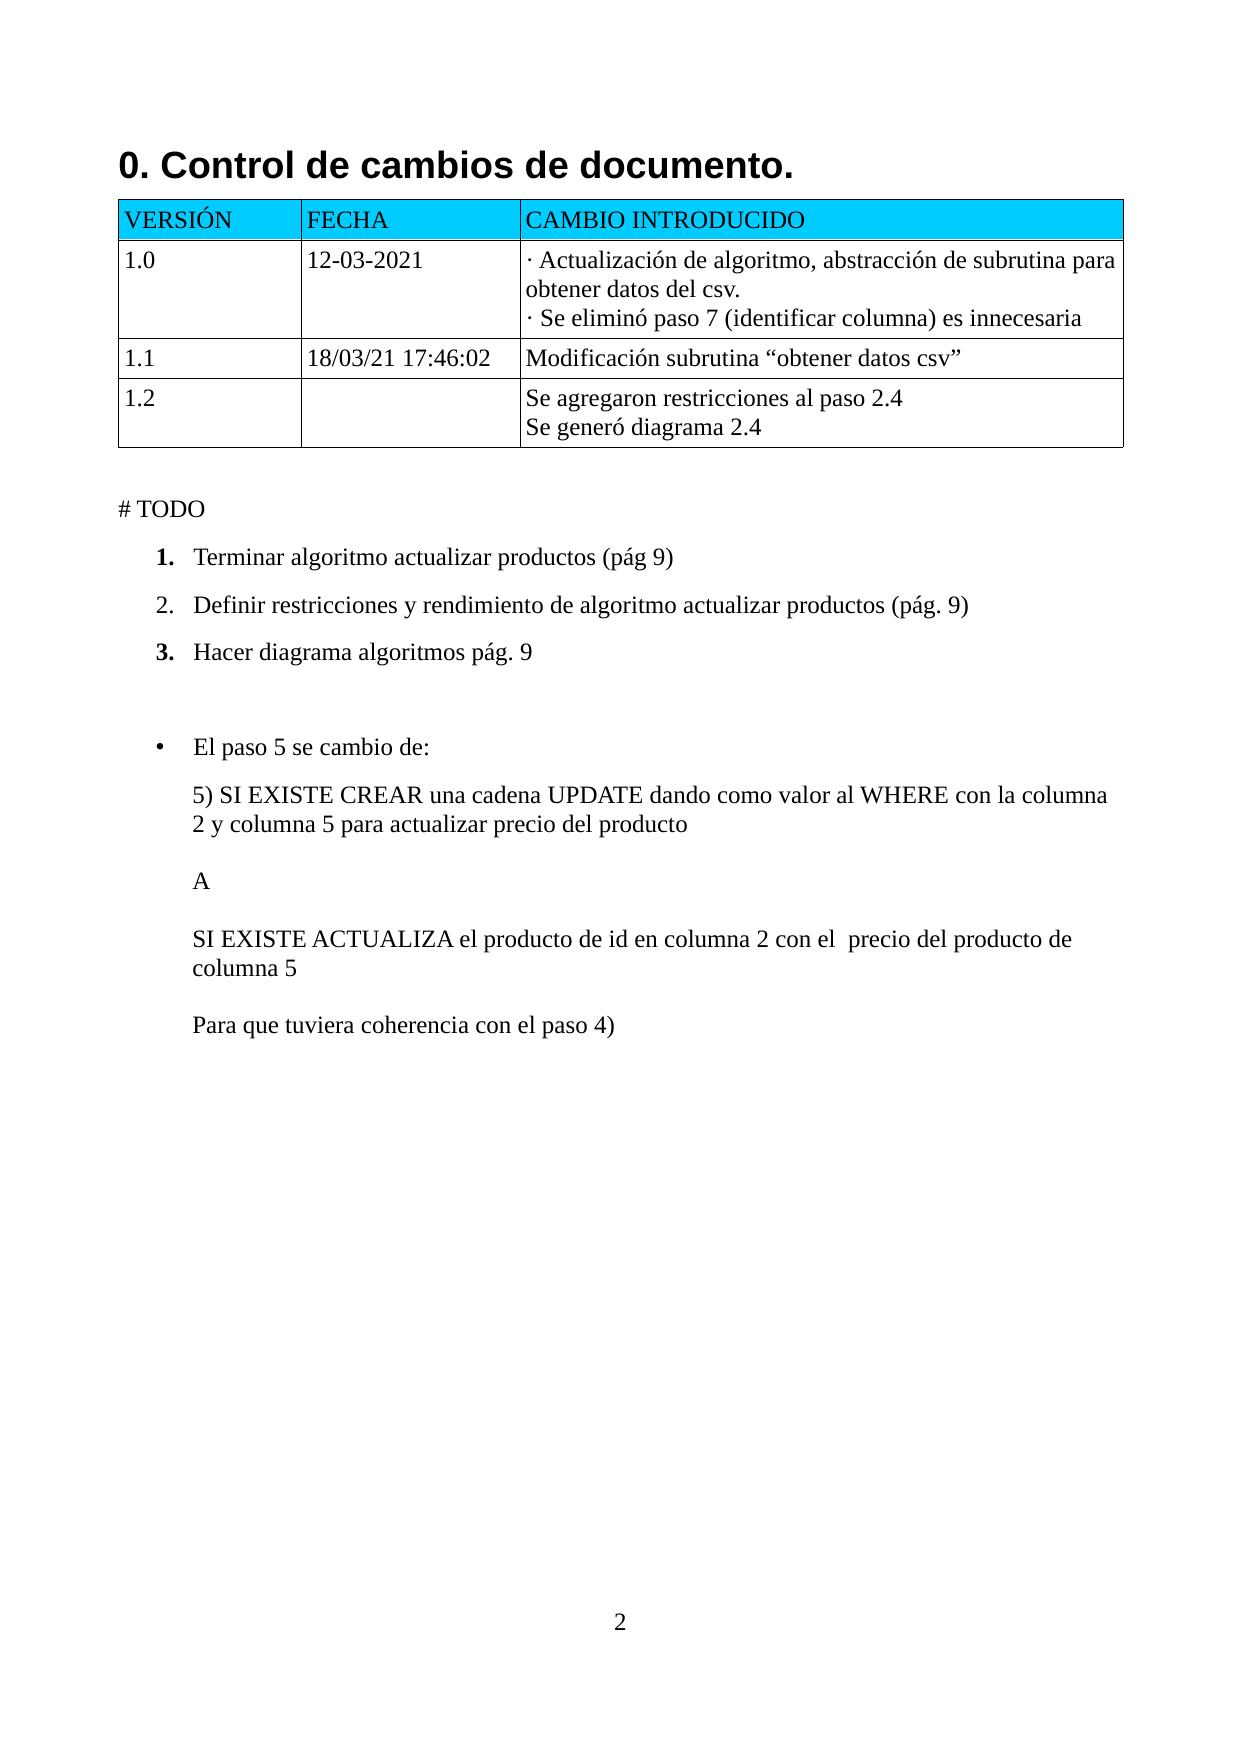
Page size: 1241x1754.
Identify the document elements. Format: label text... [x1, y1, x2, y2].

table_cell 12-03-2021 [302, 241, 520, 337]
table_cell 1.0 [119, 241, 301, 337]
table_cell 1.2 [119, 379, 301, 447]
subtitle A [192, 866, 1122, 895]
table_header FECHA [302, 200, 520, 239]
table_cell Se agregaron restricciones al paso 2.4 Se generó diagrama 2.4 [521, 379, 1123, 447]
table_cell · Actualización de algoritmo, abstracción de subrutina para obtener datos del csv. · Se eliminó paso 7 (identificar columna) es innecesaria [521, 241, 1123, 337]
subtitle SI EXISTE ACTUALIZA el producto de id en columna 2 con el precio del producto de columna 5 [192, 924, 1122, 981]
subtitle 0. Control de cambios de documento. [118, 143, 1122, 187]
table_header VERSIÓN [119, 200, 301, 239]
subtitle Terminar algoritmo actualizar productos (pág 9) [156, 542, 1122, 571]
subtitle Para que tuviera coherencia con el paso 4) [192, 1010, 1122, 1039]
subtitle Definir restricciones y rendimiento de algoritmo actualizar productos (pág. 9) [156, 590, 1122, 618]
table_header CAMBIO INTRODUCIDO [521, 200, 1123, 239]
subtitle Hacer diagrama algoritmos pág. 9 [156, 637, 1122, 666]
table_cell 18/03/21 17:46:02 [302, 339, 520, 378]
subtitle 5) SI EXISTE CREAR una cadena UPDATE dando como valor al WHERE con la columna 2 y columna 5 para actualizar precio del producto [192, 780, 1122, 838]
subtitle El paso 5 se cambio de: [156, 732, 1122, 761]
table_cell [302, 379, 520, 447]
table_cell Modificación subrutina “obtener datos csv” [521, 339, 1123, 378]
subtitle # TODO [118, 494, 1122, 523]
table_cell 1.1 [119, 339, 301, 378]
